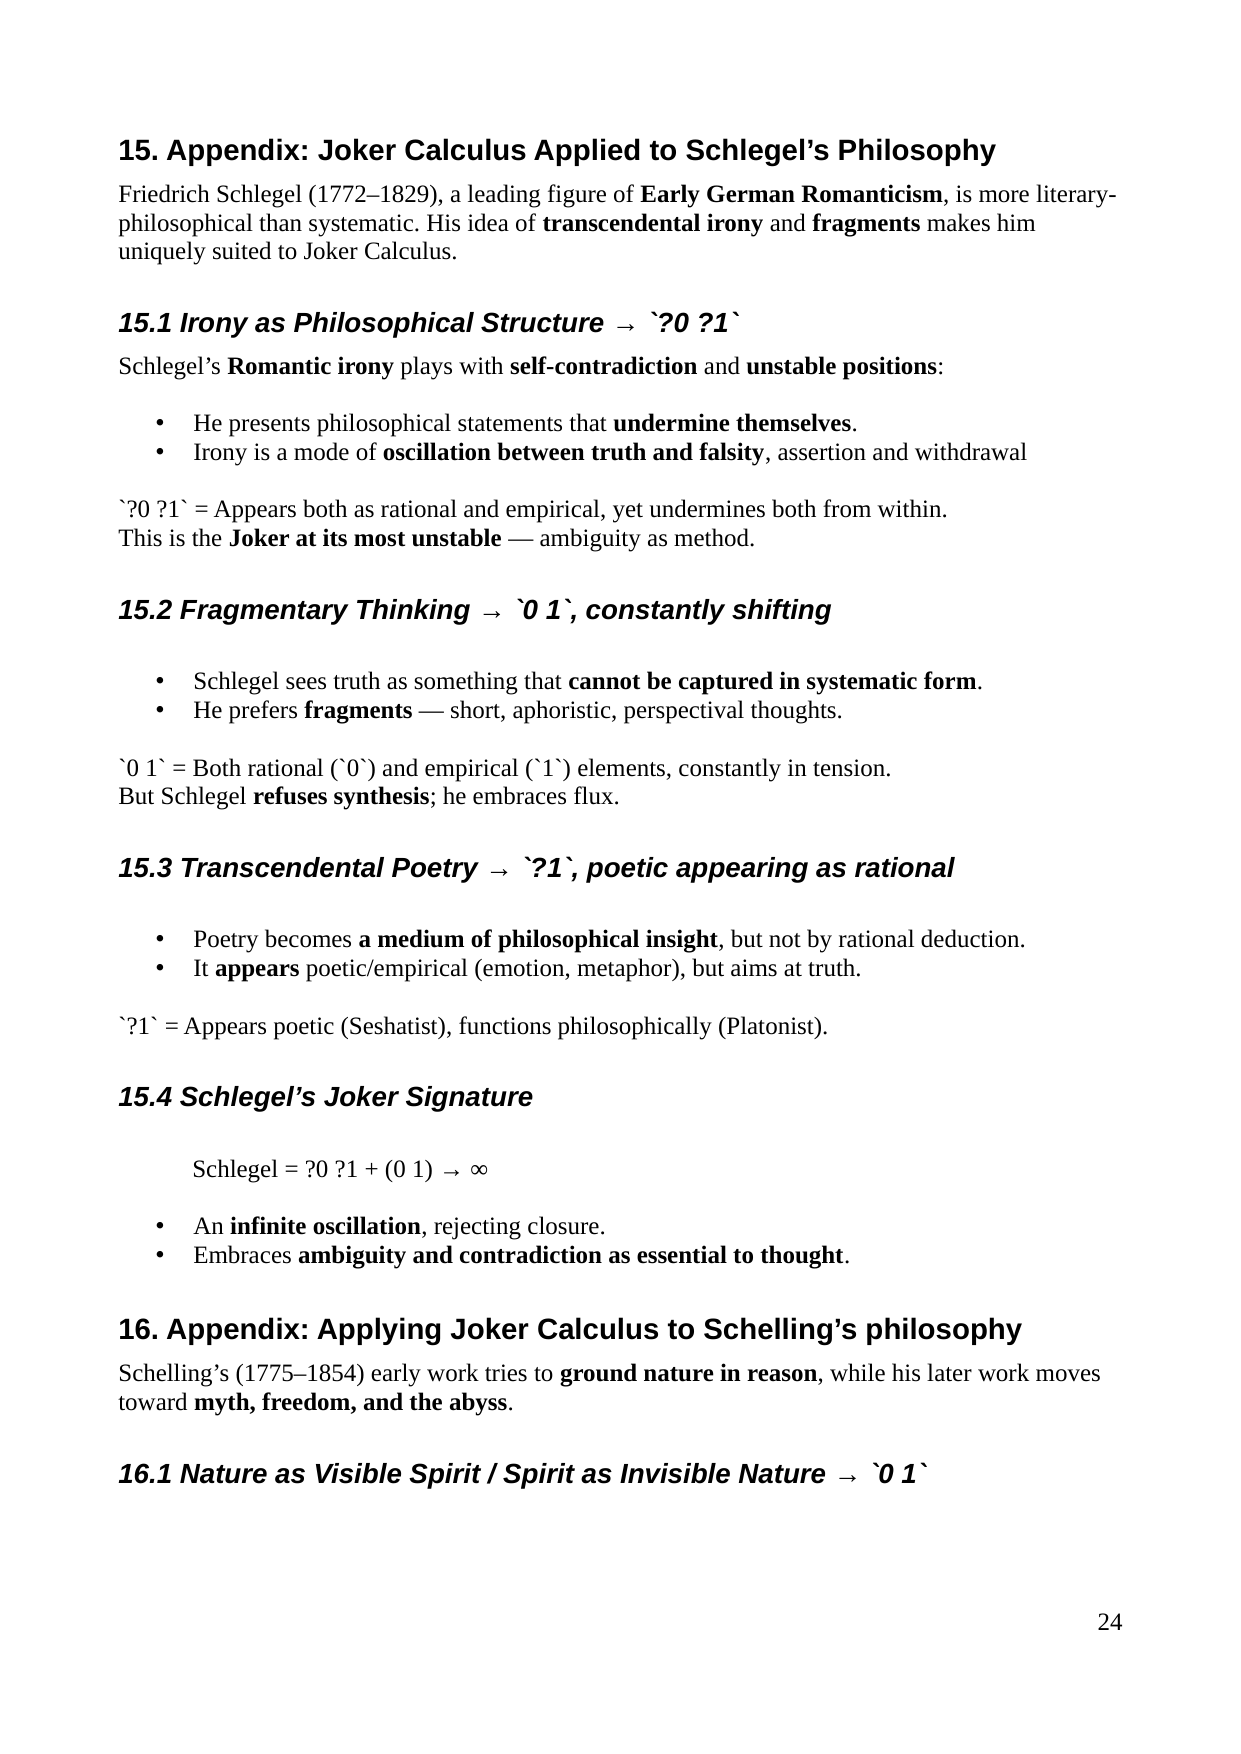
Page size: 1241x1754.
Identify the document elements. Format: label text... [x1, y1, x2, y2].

list Irony is a mode of oscillation between truth and falsity, assertion and withdrawal [156, 437, 1122, 466]
subtitle 15.1 Irony as Philosophical Structure → `?0 ?1` [118, 306, 1122, 338]
text Schlegel’s Romantic irony plays with self-contradiction and unstable positions: [118, 351, 1122, 379]
text `?1` = Appears poetic (Seshatist), functions philosophically (Platonist). [118, 1011, 1122, 1039]
list Schlegel sees truth as something that cannot be captured in systematic form. [156, 666, 1122, 695]
text `0 1` = Both rational (`0`) and empirical (`1`) elements, constantly in tension. [118, 753, 1122, 781]
list He prefers fragments — short, aphoristic, perspectival thoughts. [156, 695, 1122, 724]
list He presents philosophical statements that undermine themselves. [156, 408, 1122, 437]
text Schelling’s (1775–1854) early work tries to ground nature in reason, while his later work moves toward myth, freedom, and the abyss. [118, 1358, 1122, 1416]
subtitle 15.2 Fragmentary Thinking → `0 1`, constantly shifting [118, 593, 1122, 625]
text `?0 ?1` = Appears both as rational and empirical, yet undermines both from within. [118, 494, 1122, 523]
subtitle 15.3 Transcendental Poetry → `?1`, poetic appearing as rational [118, 851, 1122, 883]
list It appears poetic/empirical (emotion, metaphor), but aims at truth. [156, 953, 1122, 982]
list Poetry becomes a medium of philosophical insight, but not by rational deduction. [156, 924, 1122, 953]
subtitle 15. Appendix: Joker Calculus Applied to Schlegel’s Philosophy [118, 133, 1122, 166]
text Schlegel = ?0 ?1 + (0 1) → ∞ [118, 1154, 1122, 1183]
list Embraces ambiguity and contradiction as essential to thought. [156, 1240, 1122, 1269]
list An infinite oscillation, rejecting closure. [156, 1211, 1122, 1240]
text This is the Joker at its most unstable — ambiguity as method. [118, 523, 1122, 552]
subtitle 16. Appendix: Applying Joker Calculus to Schelling’s philosophy [118, 1312, 1122, 1346]
text Friedrich Schlegel (1772–1829), a leading figure of Early German Romanticism, is more literary-philosophical than systematic. His idea of transcendental irony and fragments makes him uniquely suited to Joker Calculus. [118, 179, 1122, 265]
subtitle 15.4 Schlegel’s Joker Signature [118, 1081, 1122, 1113]
text But Schlegel refuses synthesis; he embraces flux. [118, 781, 1122, 810]
subtitle 16.1 Nature as Visible Spirit / Spirit as Invisible Nature → `0 1` [118, 1457, 1122, 1489]
